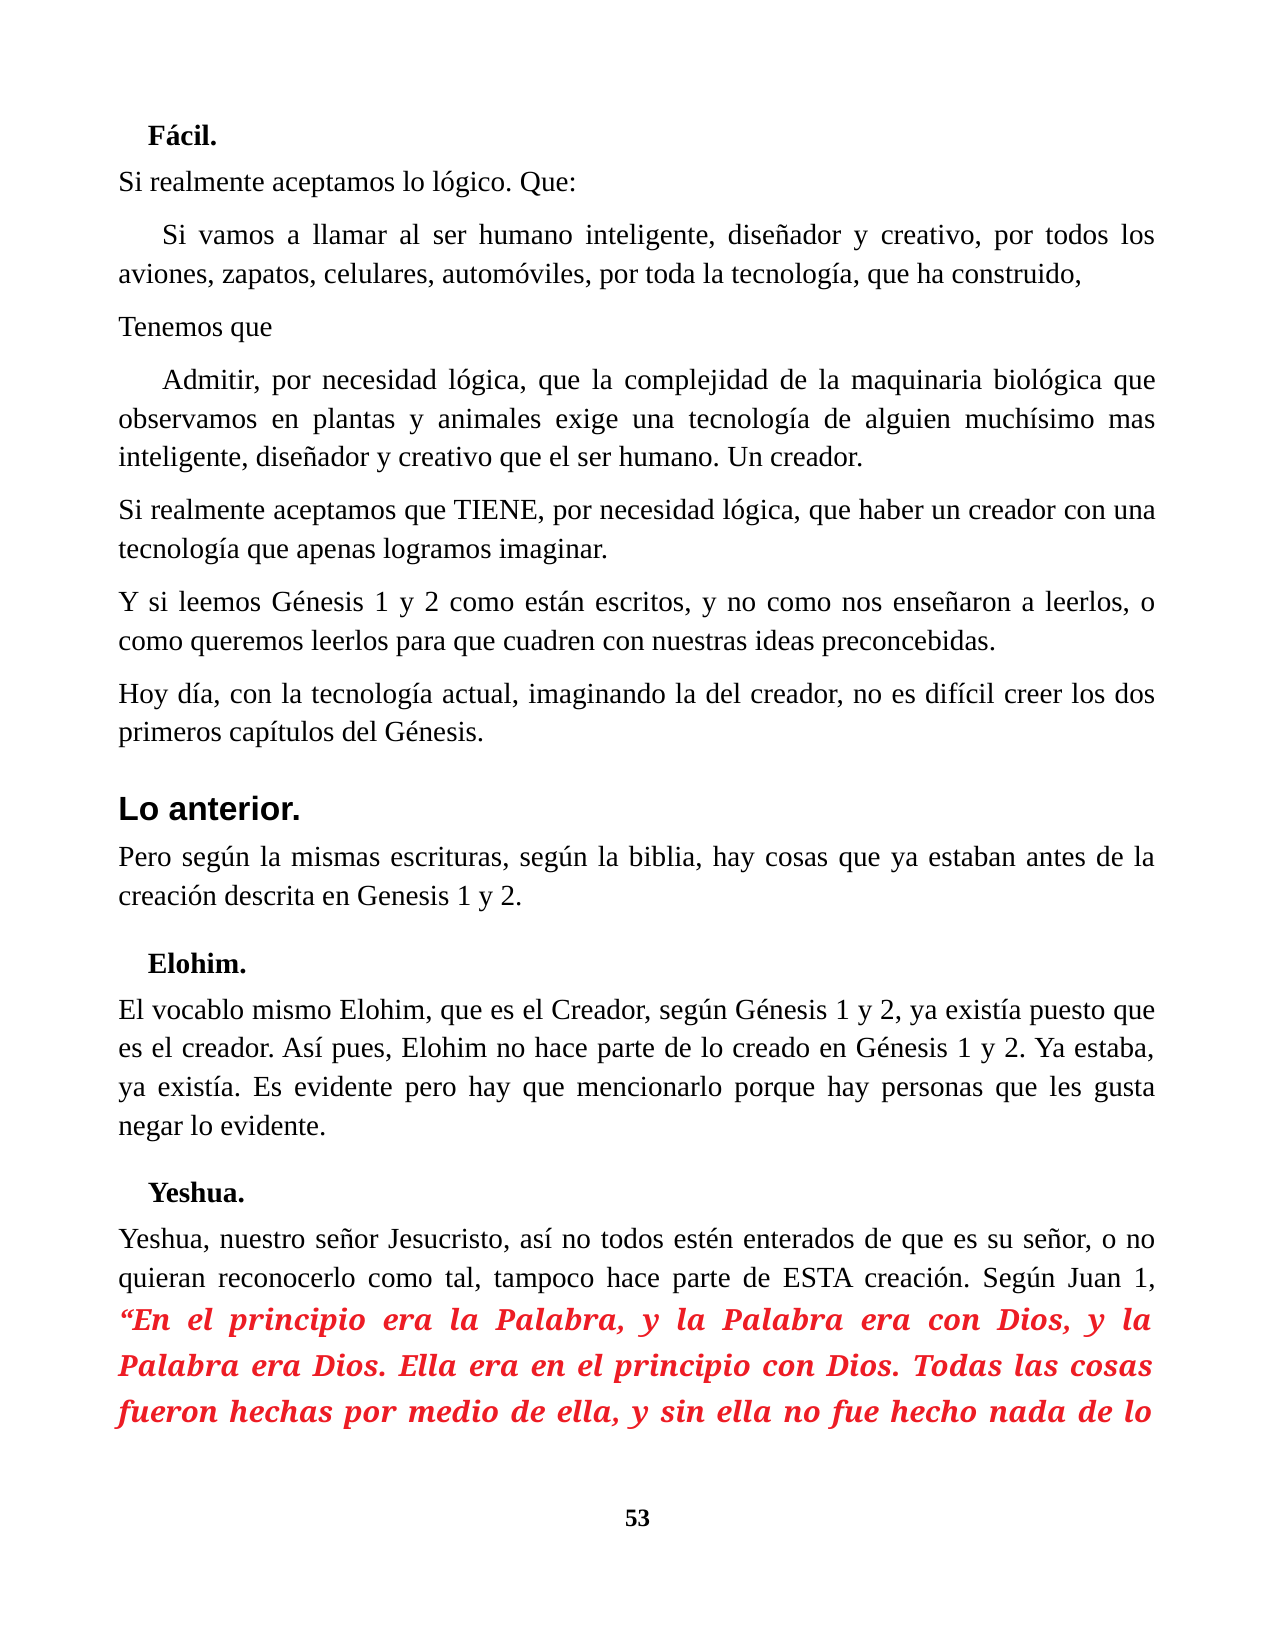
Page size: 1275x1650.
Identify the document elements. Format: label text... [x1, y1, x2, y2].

text Hoy día, con la tecnología actual, imaginando la del creador, no es difícil creer los dos primeros capítulos del Génesis. [118, 676, 1157, 748]
text El vocablo mismo Elohim, que es el Creador, según Génesis 1 y 2, ya existía puesto que es el creador. Así pues, Elohim no hace parte de lo creado en Génesis 1 y 2. Ya estaba, ya existía. Es evidente pero hay que mencionarlo porque hay personas que les gusta negar lo evidente. [118, 992, 1157, 1141]
text Si realmente aceptamos lo lógico. Que: [118, 164, 1157, 198]
subtitle Lo anterior. [118, 788, 1157, 827]
text Tenemos que [118, 309, 1157, 343]
text Yeshua, nuestro señor Jesucristo, así no todos estén enterados de que es su señor, o no quieran reconocerlo como tal, tampoco hace parte de ESTA creación. Según Juan 1, “En el principio era la Palabra, y la Palabra era con Dios, y la Palabra era Dios. Ella era en el principio con Dios. Todas las cosas fueron hechas por medio de ella, y sin ella no fue hecho nada de lo [118, 1222, 1157, 1431]
text Y si leemos Génesis 1 y 2 como están escritos, y no como nos enseñaron a leerlos, o como queremos leerlos para que cuadren con nuestras ideas preconcebidas. [118, 584, 1157, 656]
subtitle Elohim. [148, 946, 1157, 979]
text Pero según la mismas escrituras, según la biblia, hay cosas que ya estaban antes de la creación descrita en Genesis 1 y 2. [118, 839, 1157, 912]
subtitle Yeshua. [148, 1175, 1157, 1209]
subtitle Fácil. [148, 118, 1157, 152]
text Si realmente aceptamos que TIENE, por necesidad lógica, que haber un creador con una tecnología que apenas logramos imaginar. [118, 492, 1157, 564]
text Si vamos a llamar al ser humano inteligente, diseñador y creativo, por todos los aviones, zapatos, celulares, automóviles, por toda la tecnología, que ha construido, [118, 217, 1157, 289]
text Admitir, por necesidad lógica, que la complejidad de la maquinaria biológica que observamos en plantas y animales exige una tecnología de alguien muchísimo mas inteligente, diseñador y creativo que el ser humano. Un creador. [118, 362, 1157, 473]
